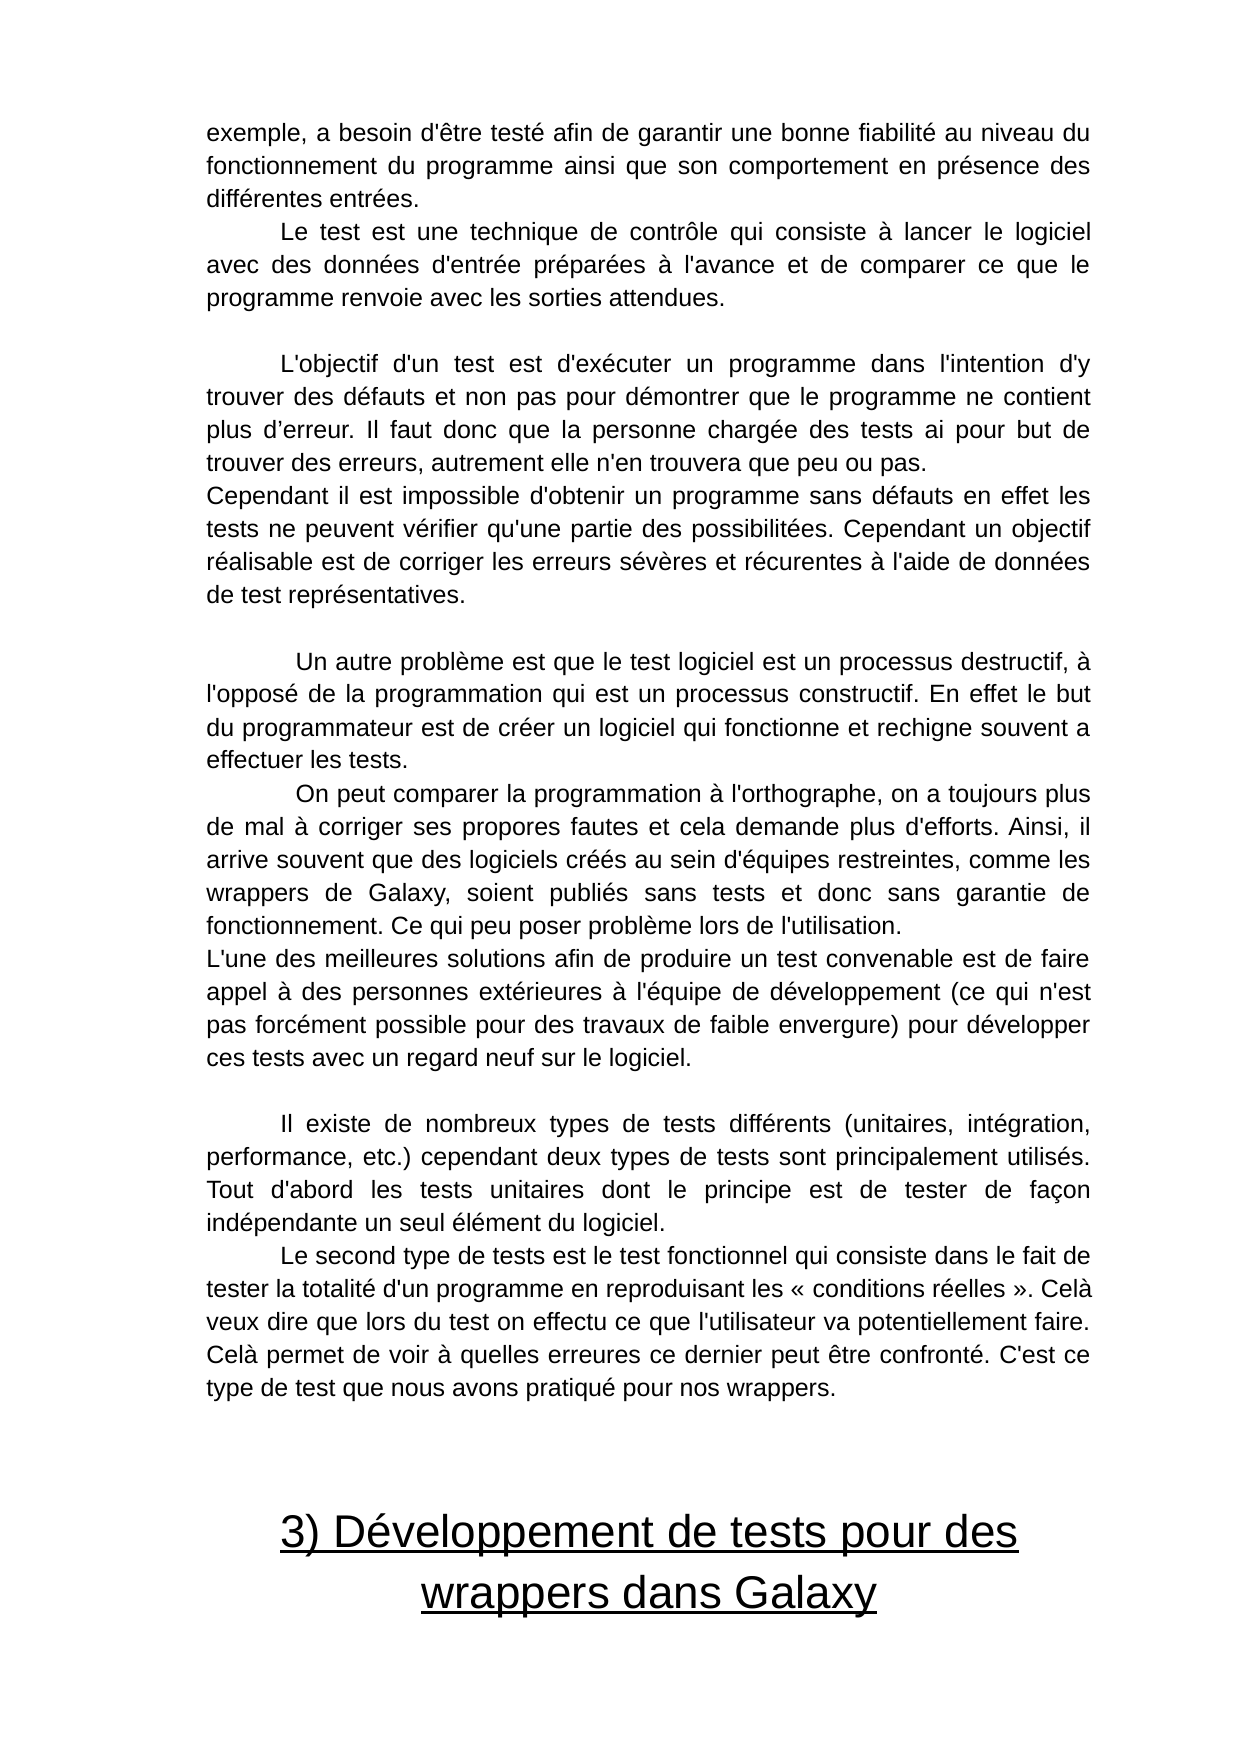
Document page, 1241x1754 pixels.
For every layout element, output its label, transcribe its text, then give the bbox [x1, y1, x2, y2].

text exemple, a besoin d'être testé afin de garantir une bonne fiabilité au niveau du fonctionnement du programme ainsi que son comportement en présence des différentes entrées. [206, 118, 1092, 213]
text Le second type de tests est le test fonctionnel qui consiste dans le fait de tester la totalité d'un programme en reproduisant les « conditions réelles ». Celà veux dire que lors du test on effectu ce que l'utilisateur va potentiellement faire. Celà permet de voir à quelles erreures ce dernier peut être confronté. C'est ce type de test que nous avons pratiqué pour nos wrappers. [206, 1241, 1092, 1402]
text On peut comparer la programmation à l'orthographe, on a toujours plus de mal à corriger ses propores fautes et cela demande plus d'efforts. Ainsi, il arrive souvent que des logiciels créés au sein d'équipes restreintes, comme les wrappers de Galaxy, soient publiés sans tests et donc sans garantie de fonctionnement. Ce qui peu poser problème lors de l'utilisation. [206, 778, 1092, 939]
text L'objectif d'un test est d'exécuter un programme dans l'intention d'y trouver des défauts et non pas pour démontrer que le programme ne contient plus d’erreur. Il faut donc que la personne chargée des tests ai pour but de trouver des erreurs, autrement elle n'en trouvera que peu ou pas. [206, 349, 1092, 477]
text Il existe de nombreux types de tests différents (unitaires, intégration, performance, etc.) cependant deux types de tests sont principalement utilisés. Tout d'abord les tests unitaires dont le principe est de tester de façon indépendante un seul élément du logiciel. [206, 1109, 1092, 1237]
text Un autre problème est que le test logiciel est un processus destructif, à l'opposé de la programmation qui est un processus constructif. En effet le but du programmateur est de créer un logiciel qui fonctionne et rechigne souvent a effectuer les tests. [206, 646, 1092, 774]
text Cependant il est impossible d'obtenir un programme sans défauts en effet les tests ne peuvent vérifier qu'une partie des possibilitées. Cependant un objectif réalisable est de corriger les erreurs sévères et récurentes à l'aide de données de test représentatives. [206, 481, 1092, 609]
subtitle L'une des meilleures solutions afin de produire un test convenable est de faire appel à des personnes extérieures à l'équipe de développement (ce qui n'est pas forcément possible pour des travaux de faible envergure) pour développer ces tests avec un regard neuf sur le logiciel. [206, 944, 1092, 1071]
text Le test est une technique de contrôle qui consiste à lancer le logiciel avec des données d'entrée préparées à l'avance et de comparer ce que le programme renvoie avec les sorties attendues. [206, 217, 1092, 312]
text 3) Développement de tests pour des wrappers dans Galaxy [206, 1505, 1092, 1618]
